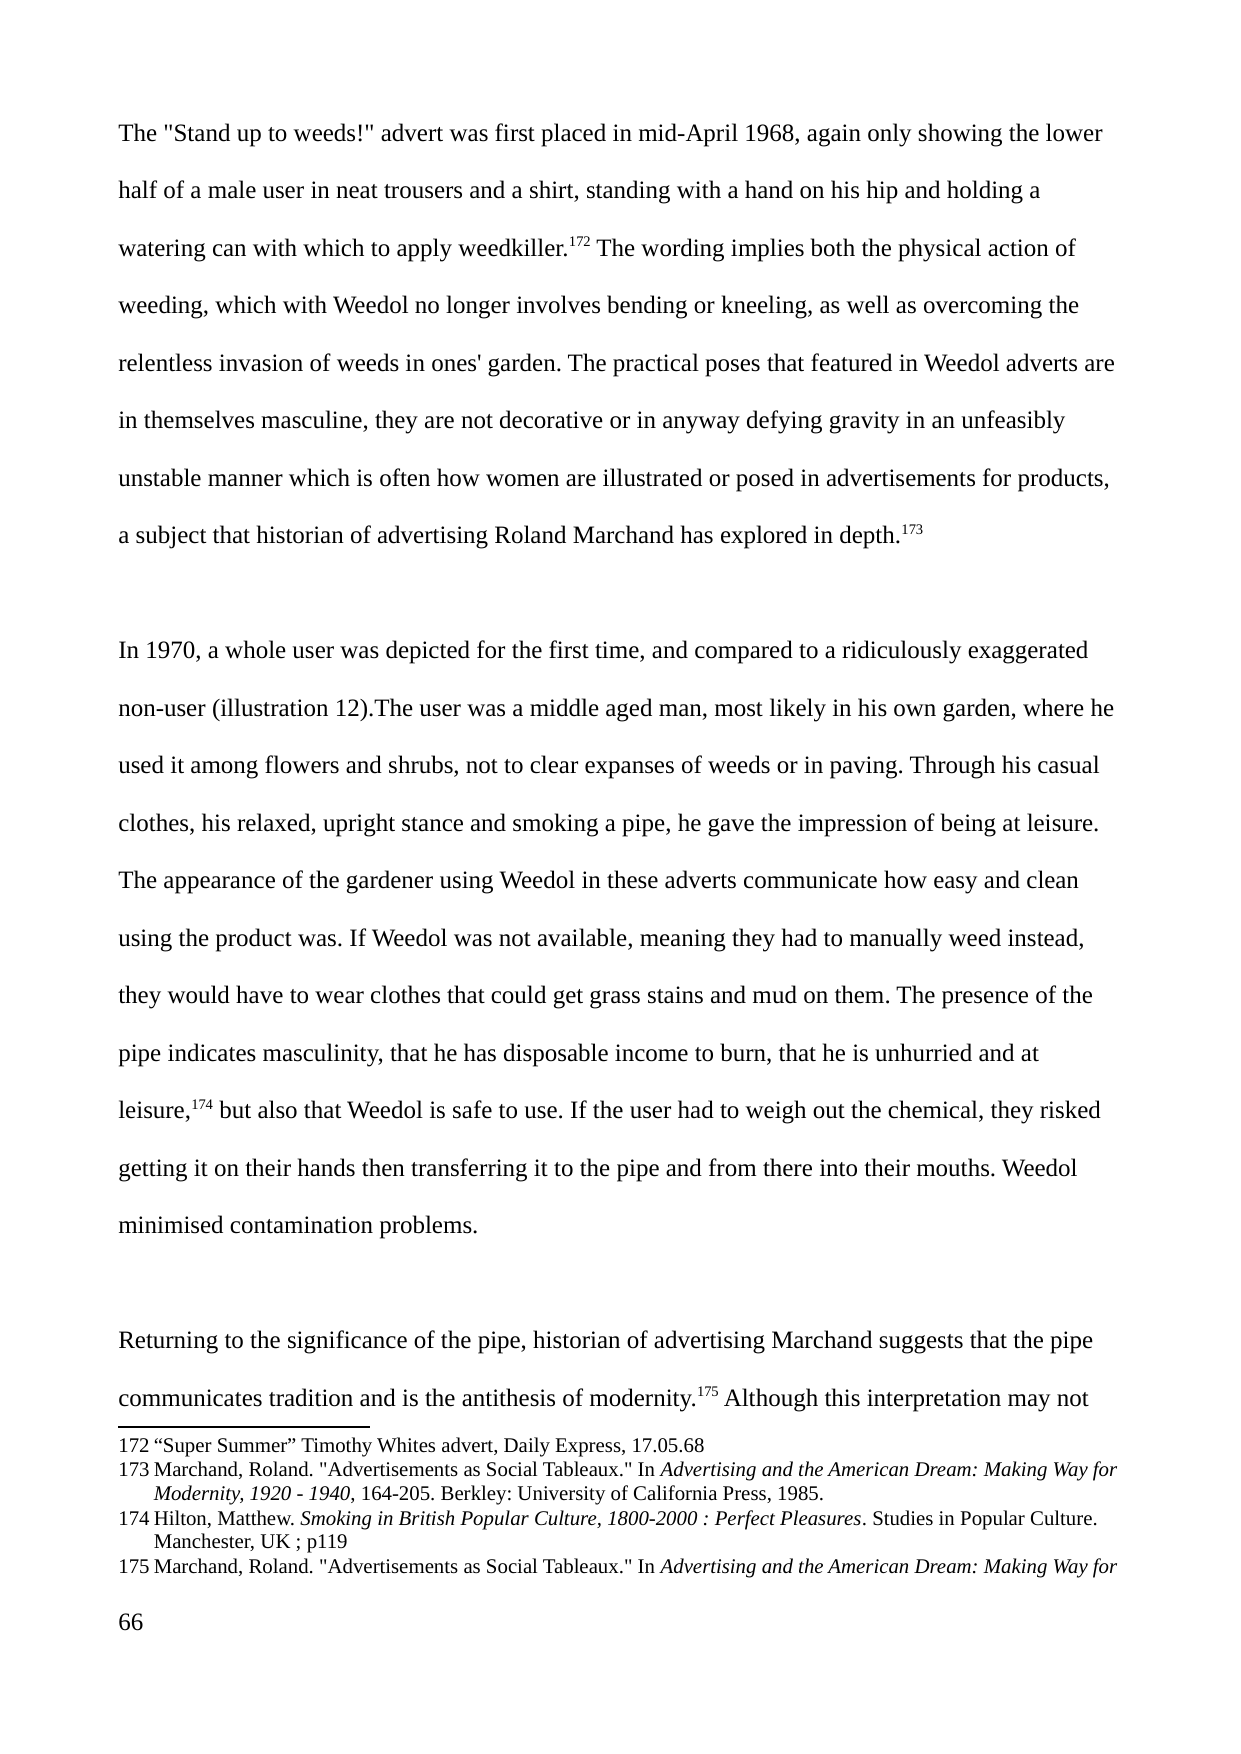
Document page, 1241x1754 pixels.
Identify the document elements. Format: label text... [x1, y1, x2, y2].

text Returning to the significance of the pipe, historian of advertising Marchand suggests that the pipe communicates tradition and is the antithesis of modernity. Although this interpretation may not [118, 1326, 1122, 1412]
text Marchand, Roland. "Advertisements as Social Tableaux." In Advertising and the American Dream: Making Way for [118, 1553, 1122, 1578]
text “Super Summer” Timothy Whites advert, Daily Express, 17.05.68 [118, 1433, 1122, 1457]
text The "Stand up to weeds!" advert was first placed in mid-April 1968, again only showing the lower half of a male user in neat trousers and a shirt, standing with a hand on his hip and holding a watering can with which to apply weedkiller. The wording implies both the physical action of weeding, which with Weedol no longer involves bending or kneeling, as well as overcoming the relentless invasion of weeds in ones' garden. The practical poses that featured in Weedol adverts are in themselves masculine, they are not decorative or in anyway defying gravity in an unfeasibly unstable manner which is often how women are illustrated or posed in advertisements for products, a subject that historian of advertising Roland Marchand has explored in depth. [118, 118, 1122, 549]
text In 1970, a whole user was depicted for the first time, and compared to a ridiculously exaggerated non-user (illustration 12).The user was a middle aged man, most likely in his own garden, where he used it among flowers and shrubs, not to clear expanses of weeds or in paving. Through his casual clothes, his relaxed, upright stance and smoking a pipe, he gave the impression of being at leisure. The appearance of the gardener using Weedol in these adverts communicate how easy and clean using the product was. If Weedol was not available, meaning they had to manually weed instead, they would have to wear clothes that could get grass stains and mud on them. The presence of the pipe indicates masculinity, that he has disposable income to burn, that he is unhurried and at leisure, but also that Weedol is safe to use. If the user had to weigh out the chemical, they risked getting it on their hands then transferring it to the pipe and from there into their mouths. Weedol minimised contamination problems. [118, 636, 1122, 1239]
text Marchand, Roland. "Advertisements as Social Tableaux." In Advertising and the American Dream: Making Way for Modernity, 1920 - 1940, 164-205. Berkley: University of California Press, 1985. [118, 1457, 1122, 1505]
text Hilton, Matthew. Smoking in British Popular Culture, 1800-2000 : Perfect Pleasures. Studies in Popular Culture. Manchester, UK ; p119 [118, 1505, 1122, 1553]
